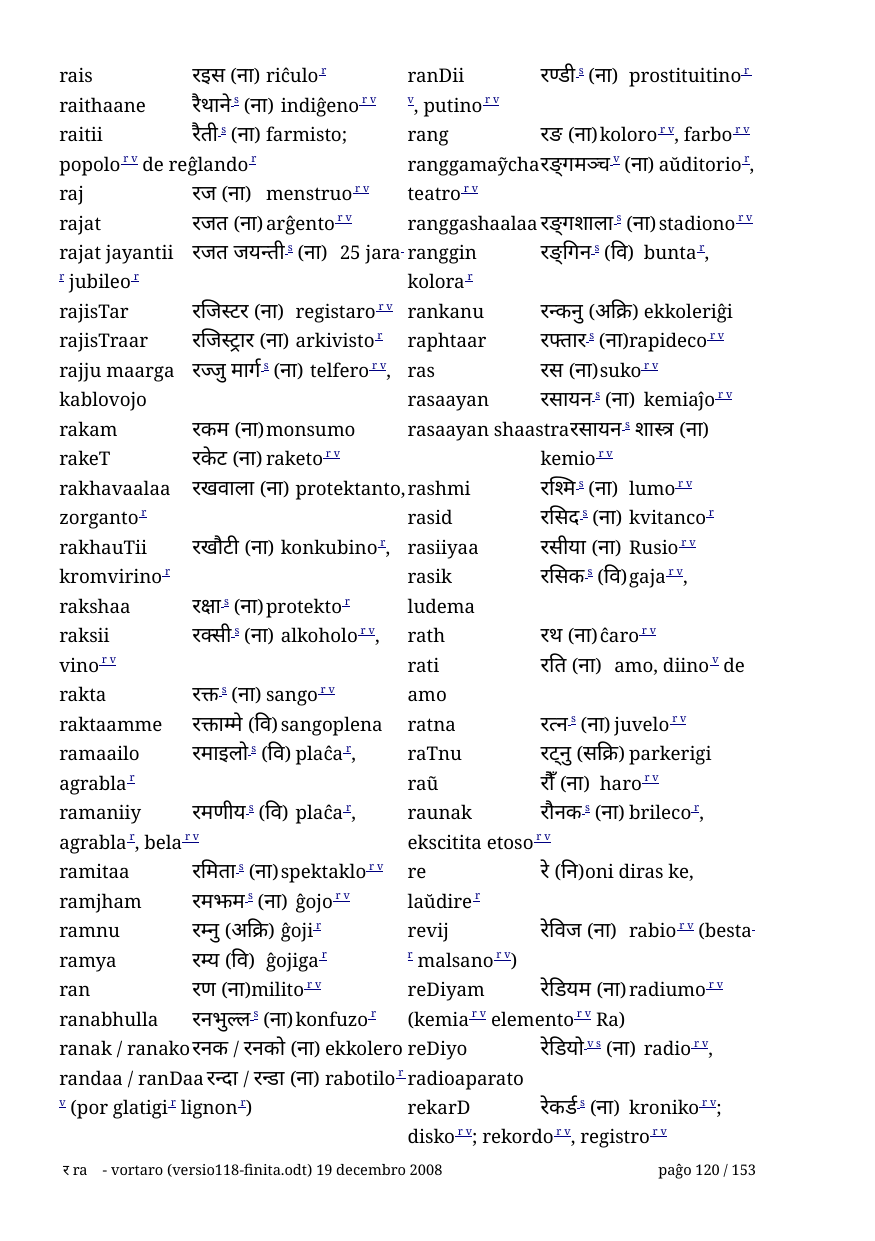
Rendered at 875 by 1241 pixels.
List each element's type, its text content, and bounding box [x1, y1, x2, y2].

text rankanu रन्कनु (अक्रि) ekkoleriĝi [407, 295, 756, 324]
text rais रइस (ना) riĉulo r [59, 59, 407, 88]
text raunak रौनक s (ना) brileco r, ekscitita etoso r v [407, 796, 756, 855]
text revij रेविज (ना) rabio r v (besta r malsano r v) [407, 914, 756, 973]
text ranak / ranako रनक / रनको (ना) ekkolero [59, 1032, 407, 1061]
text rekarD रेकर्ड s (ना) kroniko r v; disko r v; rekordo r v, registro r v [407, 1091, 756, 1150]
text ranabhulla रनभुल्ल s (ना) konfuzo r [59, 1002, 407, 1032]
text rajat jayantii रजत जयन्ती s (ना) 25 jara r jubileo r [59, 236, 407, 295]
text raphtaar रफ्तार s (ना) rapideco r v [407, 324, 756, 354]
text ras रस (ना) suko r v [407, 354, 756, 383]
text reDiyam रेडियम (ना) radiumo r v (kemia r v elemento r v Ra) [407, 973, 756, 1032]
text ranggin रङ्गिन s (वि) bunta r, kolora r [407, 236, 756, 295]
text rath रथ (ना) ĉaro r v [407, 619, 756, 649]
text rakam रकम (ना) monsumo [59, 413, 407, 442]
text raksii रक्सी s (ना) alkoholo r v, vino r v [59, 619, 407, 678]
text raktaamme रक्ताम्मे (वि) sangoplena [59, 708, 407, 737]
text rajisTraar रजिस्ट्रार (ना) arkivisto r [59, 324, 407, 354]
text raũ रौँ (ना) haro r v [407, 767, 756, 796]
text ramjham रमझम s (ना) ĝojo r v [59, 884, 407, 914]
text rakhavaalaa रखवाला (ना) protektanto, zorganto r [59, 472, 407, 531]
text ratna रत्‍न s (ना) juvelo r v [407, 708, 756, 737]
text re रे (नि) oni diras ke, laŭdire r [407, 855, 756, 914]
text rati रति (ना) amo, diino v de amo [407, 649, 756, 708]
text rakhauTii रखौटी (ना) konkubino r, kromvirino r [59, 531, 407, 590]
text rasaayan shaastra रसायन s शास्त्र (ना) kemio r v [407, 413, 756, 472]
text rajat रजत (ना) arĝento r v [59, 206, 407, 236]
text rakshaa रक्षा s (ना) protekto r [59, 590, 407, 619]
text ramaniiy रमणीय s (वि) plaĉa r, agrabla r, bela r v [59, 796, 407, 855]
text rajisTar रजिस्टर (ना) registaro r v [59, 295, 407, 324]
text raitii रैती s (ना) farmisto; popolo r v de reĝlando r [59, 118, 407, 177]
text rang रङ (ना) koloro r v, farbo r v [407, 118, 756, 147]
text raithaane रैथाने s (ना) indiĝeno r v [59, 88, 407, 118]
text raj रज (ना) menstruo r v [59, 177, 407, 206]
text ramya रम्य (वि) ĝojiga r [59, 943, 407, 973]
text ramitaa रमिता s (ना) spektaklo r v [59, 855, 407, 884]
text ramaailo रमाइलो s (वि) plaĉa r, agrabla r [59, 737, 407, 796]
text raTnu रट्नु (सक्रि) parkerigi [407, 737, 756, 767]
text ranDii रण्डी s (ना) prostituitino r v, putino r v [407, 59, 756, 118]
text ranggashaalaa रङ्गशाला s (ना) stadiono r v [407, 206, 756, 236]
text randaa / ranDaa रन्दा / रन्डा (ना) rabotilo r v (por glatigi r lignon r) [59, 1061, 407, 1120]
text rasik रसिक s (वि) gaja r v, ludema [407, 560, 756, 619]
text reDiyo रेडियो v s (ना) radio r v, radioaparato [407, 1032, 756, 1091]
text ramnu रम्नु (अक्रि) ĝoji r [59, 914, 407, 943]
text rasaayan रसायन s (ना) kemiaĵo r v [407, 383, 756, 413]
text rakta रक्त s (ना) sango r v [59, 678, 407, 708]
text rasid रसिद s (ना) kvitanco r [407, 501, 756, 531]
text rakeT रकेट (ना) raketo r v [59, 442, 407, 472]
text rajju maarga रज्जु मार्ग s (ना) telfero r v, kablovojo [59, 354, 407, 413]
text rashmi रश्मि s (ना) lumo r v [407, 472, 756, 501]
text rasiiyaa रसीया (ना) Rusio r v [407, 531, 756, 560]
text ran रण (ना) milito r v [59, 973, 407, 1002]
text ranggamaỹcha रङ्गमञ्च v (ना) aŭditorio r, teatro r v [407, 147, 756, 206]
